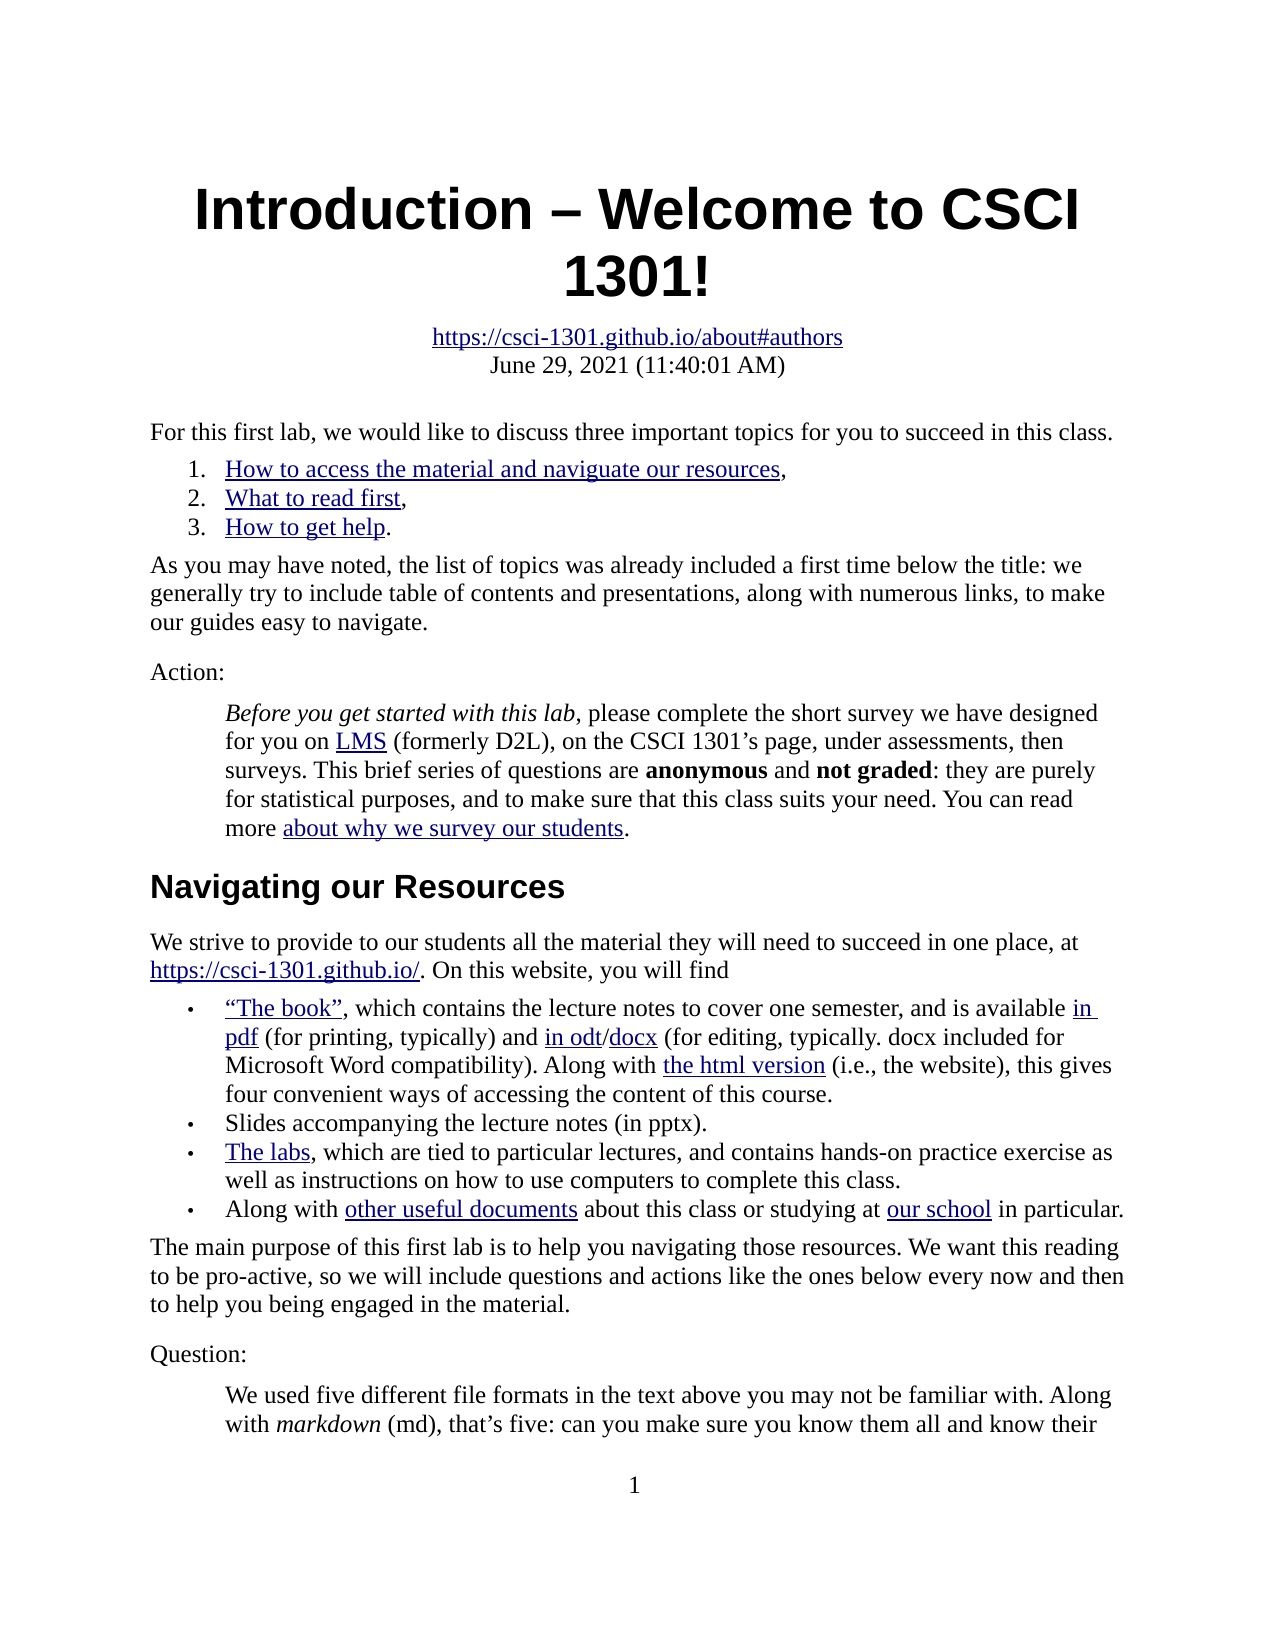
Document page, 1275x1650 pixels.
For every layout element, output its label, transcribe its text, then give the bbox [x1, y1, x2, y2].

text Before you get started with this lab, please complete the short survey we have designed for you on LMS (formerly D2L), on the CSCI 1301’s page, under assessments, then surveys. This brief series of questions are anonymous and not graded: they are purely for statistical purposes, and to make sure that this class suits your need. You can read more about why we survey our students. [225, 698, 1125, 841]
title Introduction – Welcome to CSCI 1301! [150, 175, 1125, 309]
list What to read first, [187, 483, 1125, 512]
text Question: [150, 1339, 1125, 1368]
text https://csci-1301.github.io/about#authors [150, 322, 1125, 350]
list How to get help. [187, 512, 1125, 541]
text As you may have noted, the list of topics was already included a first time below the title: we generally try to include table of contents and presentations, along with numerous links, to make our guides easy to navigate. [150, 550, 1125, 636]
text We used five different file formats in the text above you may not be familiar with. Along with markdown (md), that’s five: can you make sure you know them all and know their [225, 1380, 1125, 1437]
text The main purpose of this first lab is to help you navigating those resources. We want this reading to be pro-active, so we will include questions and actions like the ones below every now and then to help you being engaged in the material. [150, 1232, 1125, 1318]
list Slides accompanying the lecture notes (in pptx). [187, 1108, 1125, 1137]
text Action: [150, 657, 1125, 686]
text For this first lab, we would like to discuss three important topics for you to succeed in this class. [150, 417, 1125, 446]
list Along with other useful documents about this class or studying at our school in particular. [187, 1194, 1125, 1223]
list The labs, which are tied to particular lectures, and contains hands-on practice exercise as well as instructions on how to use computers to complete this class. [187, 1137, 1125, 1194]
list “The book”, which contains the lecture notes to cover one semester, and is available in pdf (for printing, typically) and in odt/docx (for editing, typically. docx included for Microsoft Word compatibility). Along with the html version (i.e., the website), this gives four convenient ways of accessing the content of this course. [187, 993, 1125, 1108]
text June 29, 2021 (11:40:01 AM) [150, 350, 1125, 379]
list How to access the material and naviguate our resources, [187, 454, 1125, 483]
subtitle Navigating our Resources [150, 866, 1125, 905]
text We strive to provide to our students all the material they will need to succeed in one place, at https://csci-1301.github.io/. On this website, you will find [150, 927, 1125, 984]
